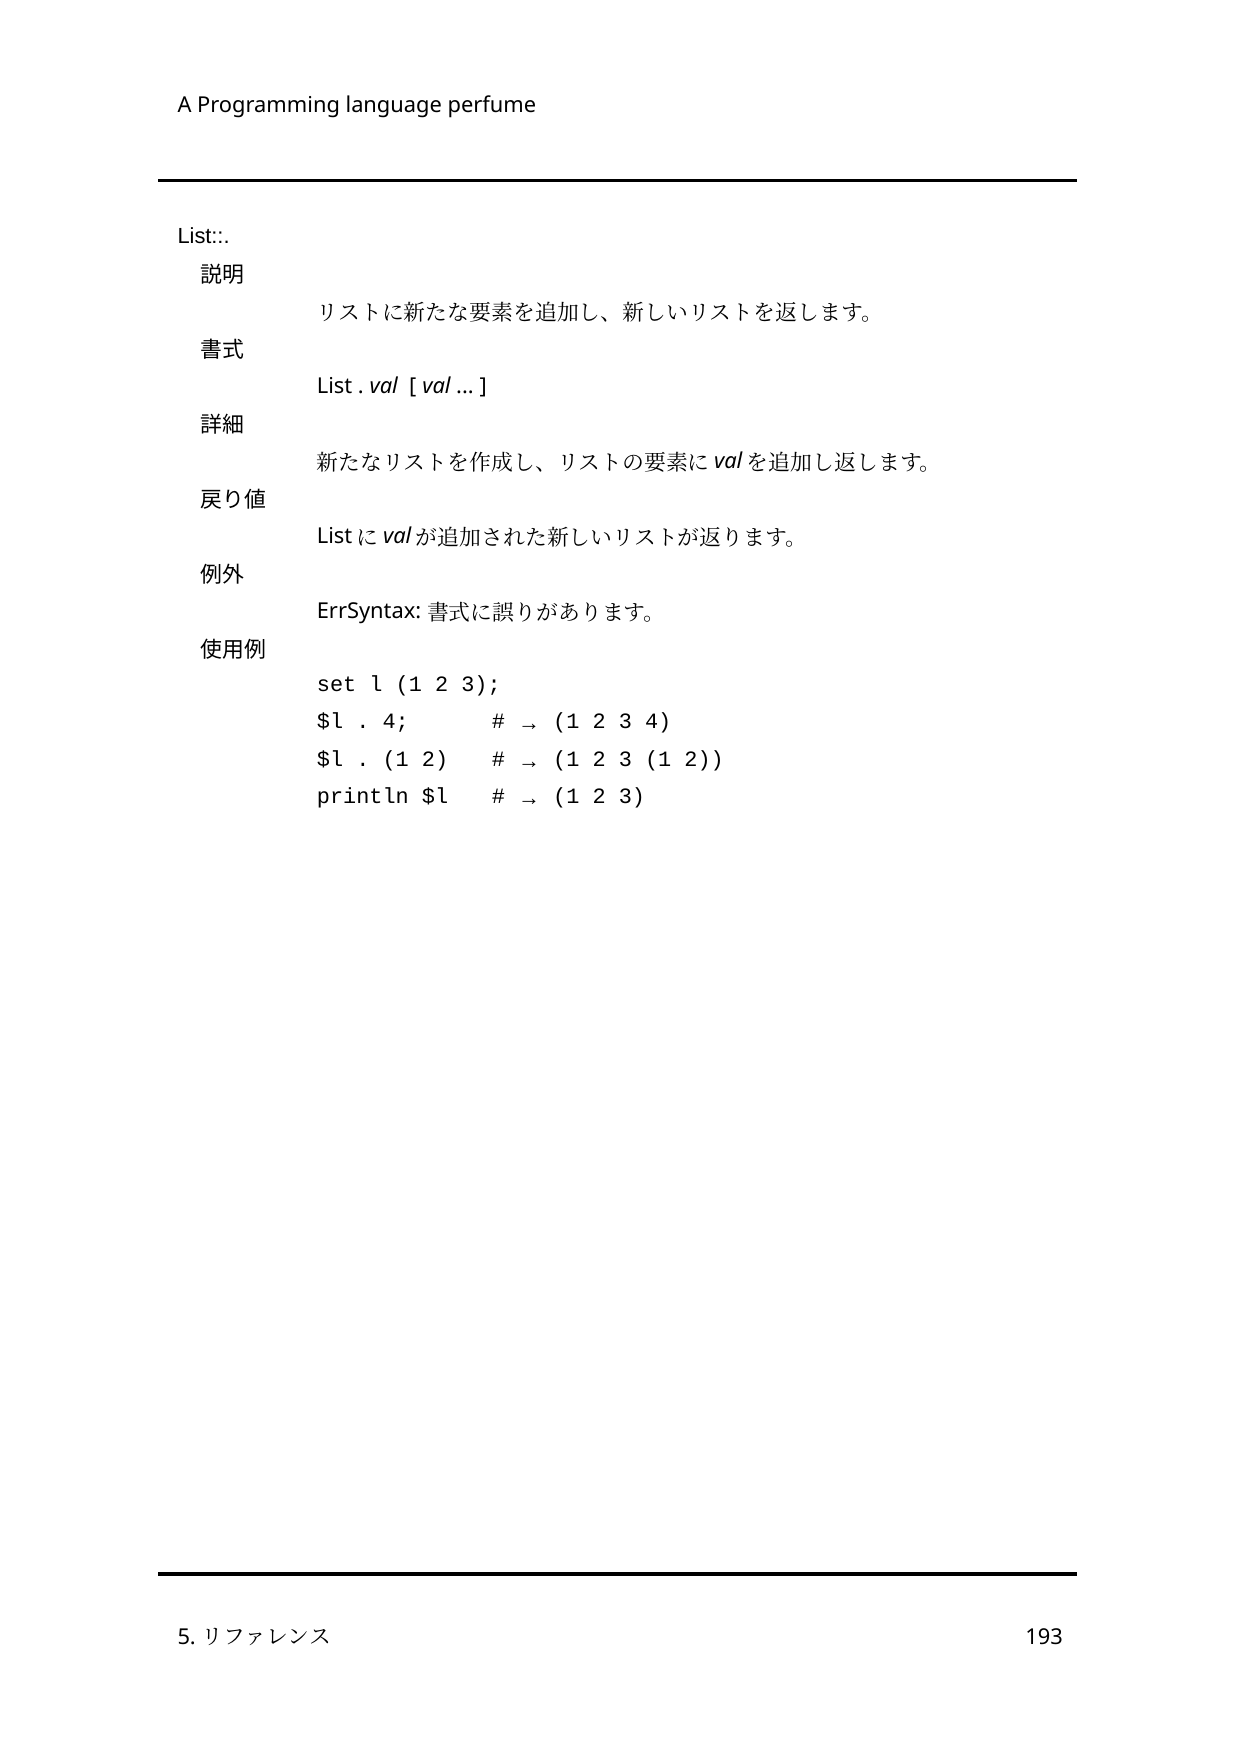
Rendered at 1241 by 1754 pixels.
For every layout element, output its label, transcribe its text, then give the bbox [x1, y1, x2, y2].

table_cell Listにvalが追加された新しいリストが返ります。 [317, 479, 1063, 554]
table_cell ErrSyntax: 書式に誤りがあります。 [317, 554, 1063, 629]
table_cell 例外 [200, 554, 317, 629]
table_header 説明 [200, 254, 317, 329]
table_cell List . val [ val ... ] [317, 329, 1063, 404]
subtitle List::. [177, 217, 1063, 254]
table_cell 戻り値 [200, 479, 317, 554]
table_header リストに新たな要素を追加し、新しいリストを返します。 [317, 254, 1063, 329]
table_cell set l (1 2 3); $l . 4; # → (1 2 3 4) $l . (1 2) # → (1 2 3 (1 2)) println $l # → (1 2 3) [317, 629, 1063, 817]
table_cell 詳細 [200, 404, 317, 479]
table_cell 新たなリストを作成し、リストの要素にvalを追加し返します。 [317, 404, 1063, 479]
table_cell 使用例 [200, 629, 317, 817]
table_cell 書式 [200, 329, 317, 404]
